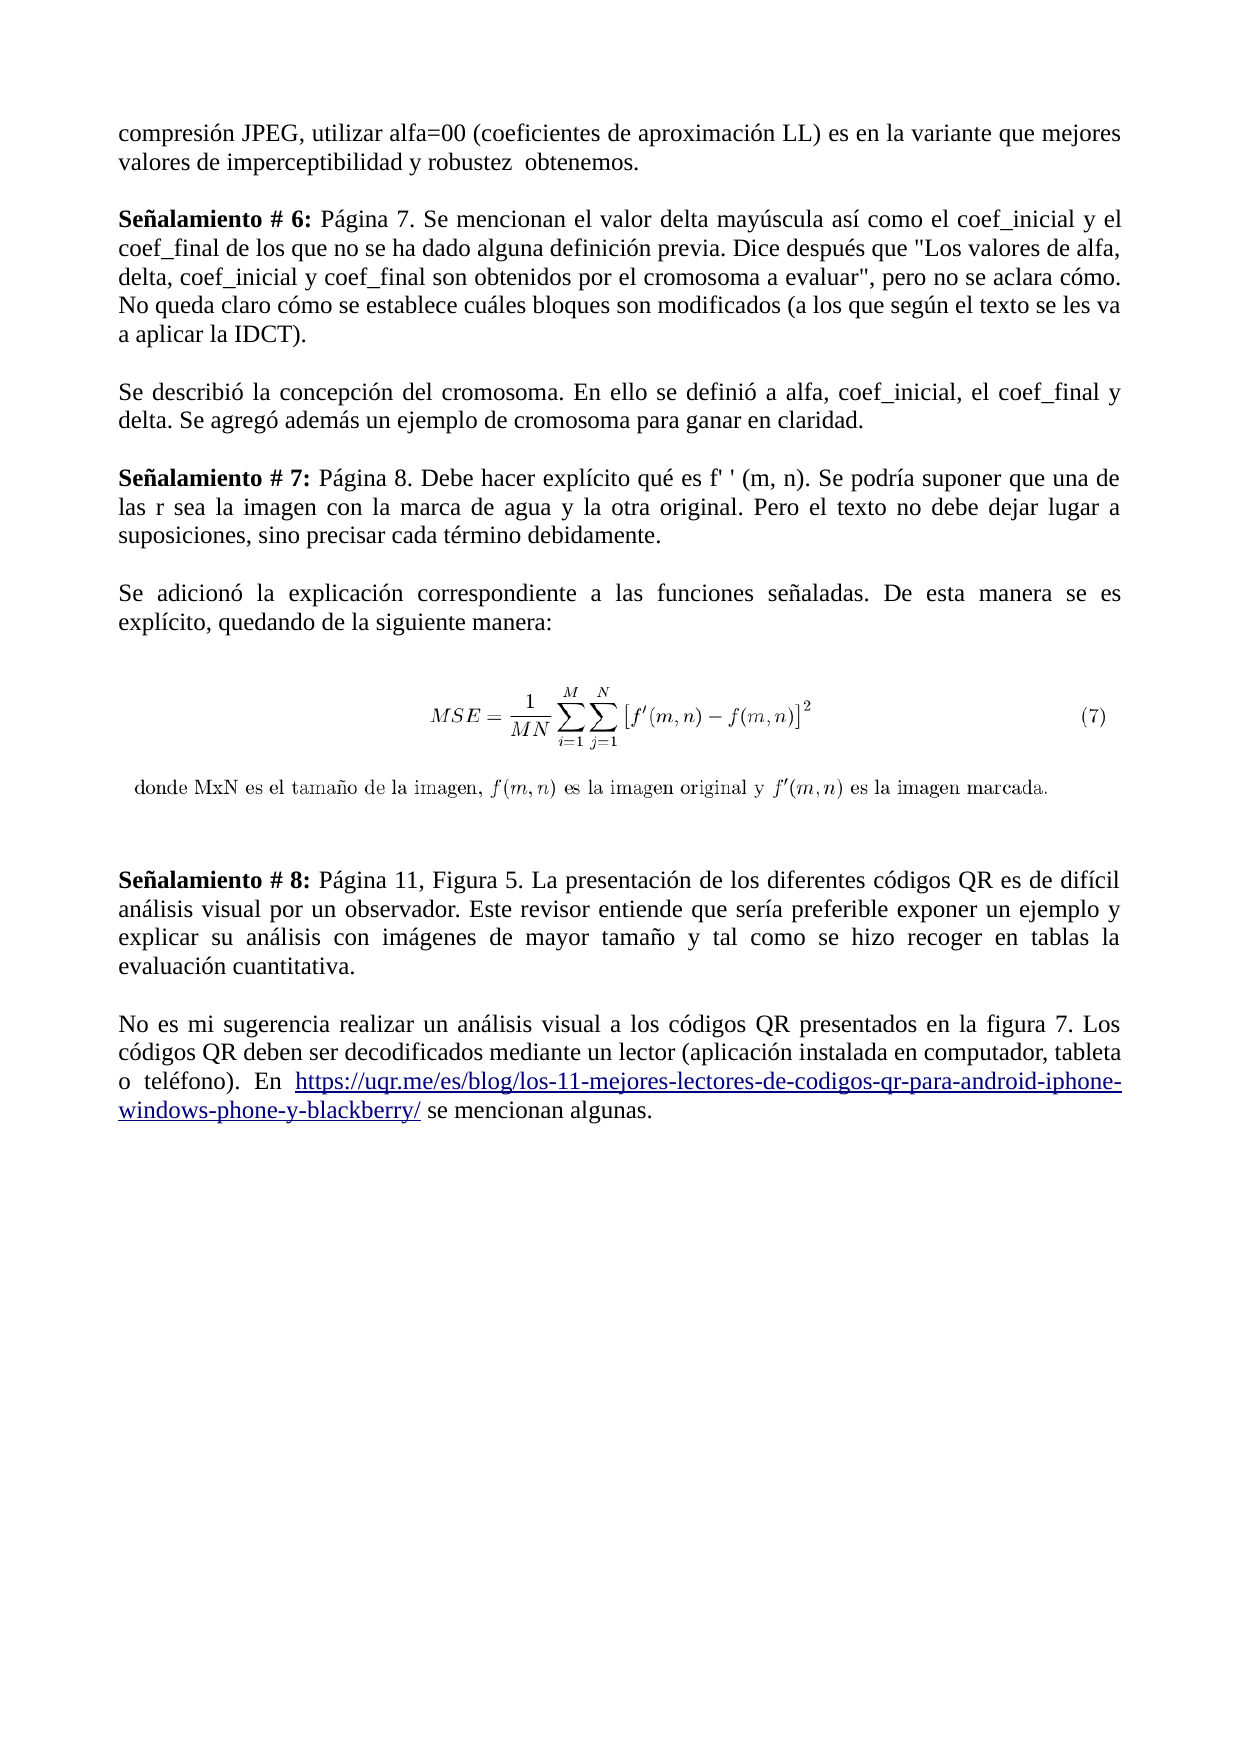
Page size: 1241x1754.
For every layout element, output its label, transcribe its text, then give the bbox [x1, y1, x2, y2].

text Se describió la concepción del cromosoma. En ello se definió a alfa, coef_inicial, el coef_final y delta. Se agregó además un ejemplo de cromosoma para ganar en claridad. [118, 377, 1122, 434]
picture [118, 664, 1123, 808]
text Señalamiento # 6: Página 7. Se mencionan el valor delta mayúscula así como el coef_inicial y el coef_final de los que no se ha dado alguna definición previa. Dice después que "Los valores de alfa, delta, coef_inicial y coef_final son obtenidos por el cromosoma a evaluar", pero no se aclara cómo. No queda claro cómo se establece cuáles bloques son modificados (a los que según el texto se les va a aplicar la IDCT). [118, 204, 1122, 348]
text Señalamiento # 8: Página 11, Figura 5. La presentación de los diferentes códigos QR es de difícil análisis visual por un observador. Este revisor entiende que sería preferible exponer un ejemplo y explicar su análisis con imágenes de mayor tamaño y tal como se hizo recoger en tablas la evaluación cuantitativa. [118, 865, 1122, 980]
text compresión JPEG, utilizar alfa=00 (coeficientes de aproximación LL) es en la variante que mejores valores de imperceptibilidad y robustez obtenemos. [118, 118, 1122, 176]
text Señalamiento # 7: Página 8. Debe hacer explícito qué es f' ' (m, n). Se podría suponer que una de las r sea la imagen con la marca de agua y la otra original. Pero el texto no debe dejar lugar a suposiciones, sino precisar cada término debidamente. [118, 463, 1122, 549]
text Se adicionó la explicación correspondiente a las funciones señaladas. De esta manera se es explícito, quedando de la siguiente manera: [118, 578, 1122, 636]
text No es mi sugerencia realizar un análisis visual a los códigos QR presentados en la figura 7. Los códigos QR deben ser decodificados mediante un lector (aplicación instalada en computador, tableta o teléfono). En https://uqr.me/es/blog/los-11-mejores-lectores-de-codigos-qr-para-android-iphone-windows-phone-y-blackberry/ se mencionan algunas. [118, 1009, 1122, 1124]
